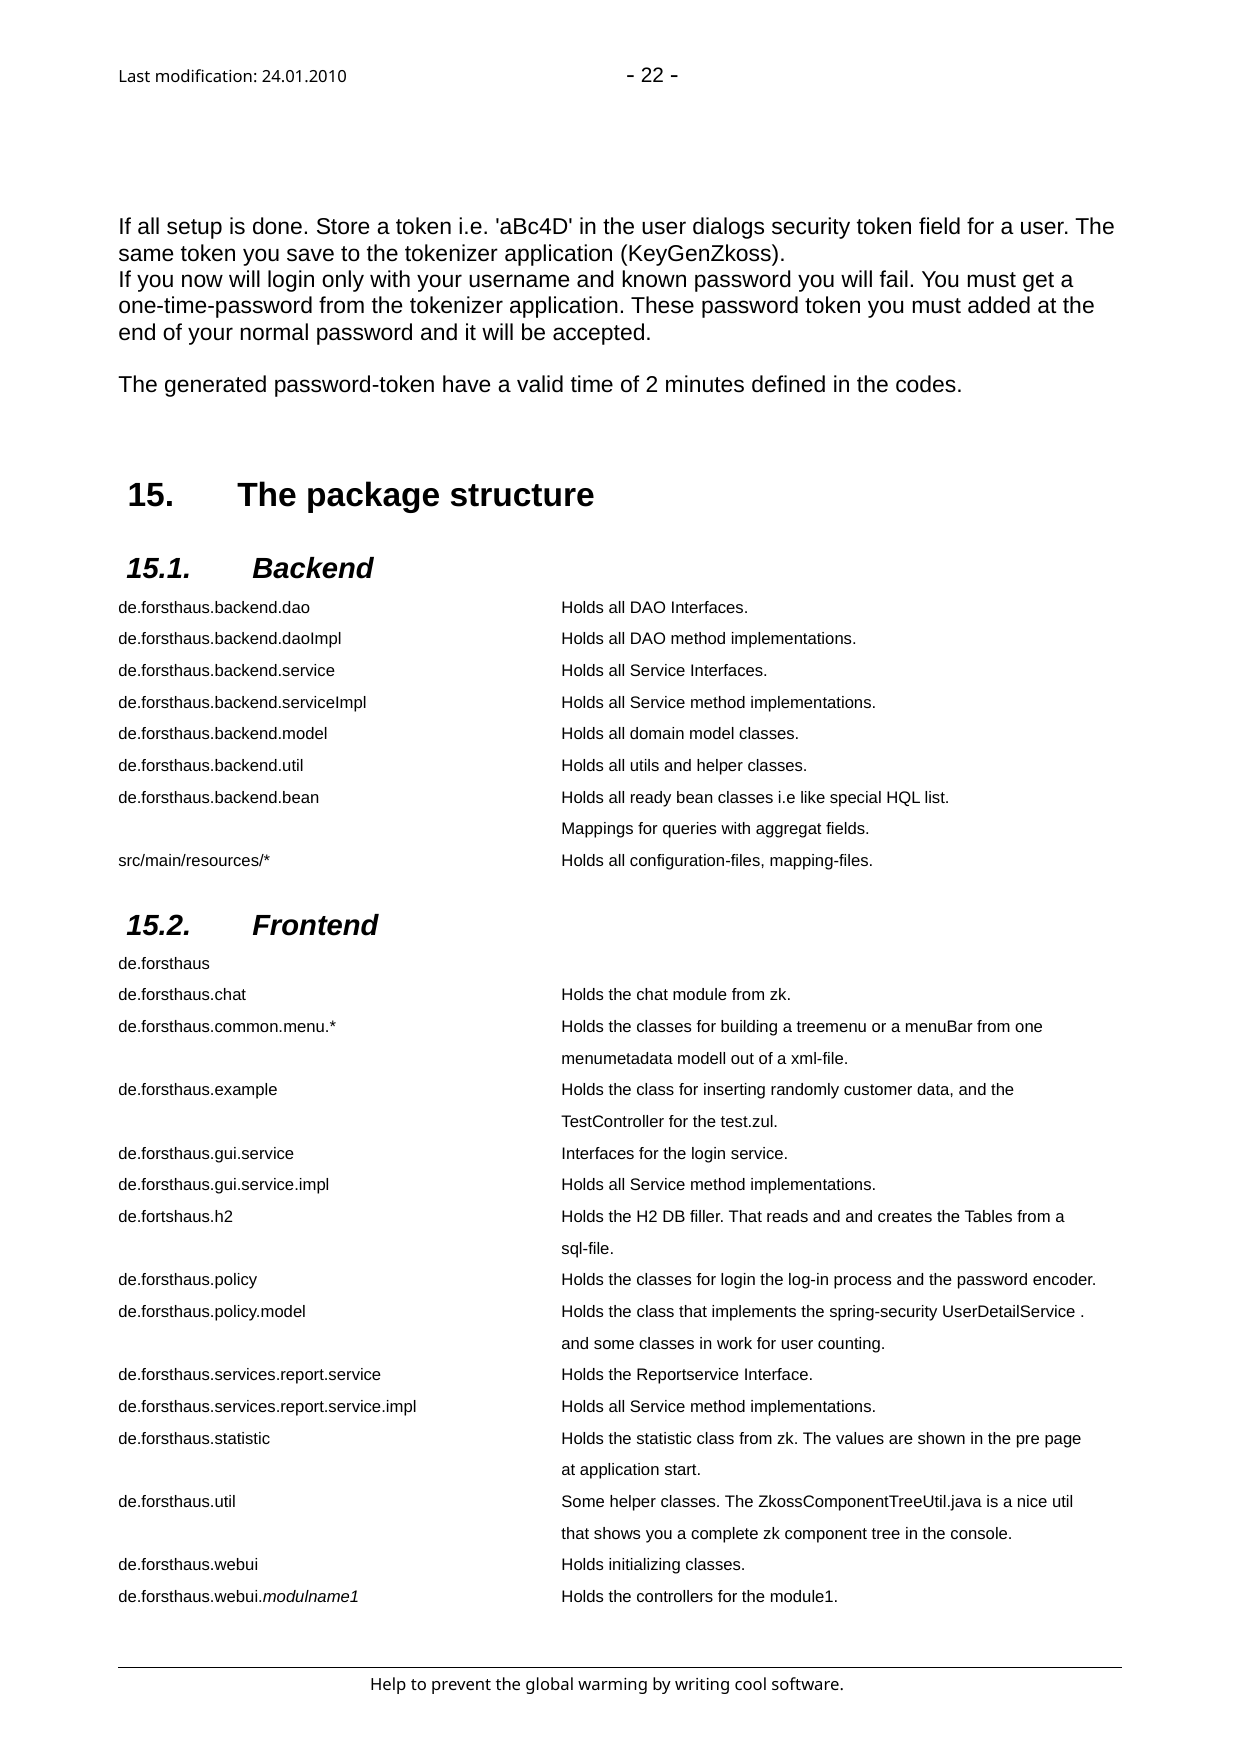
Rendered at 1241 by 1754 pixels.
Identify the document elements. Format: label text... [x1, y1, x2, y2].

text de.forsthaus.gui.service Interfaces for the login service. [118, 1143, 1122, 1163]
text de.forsthaus.webui.modulname1 Holds the controllers for the module1. [118, 1587, 1122, 1606]
text de.forsthaus [118, 953, 1122, 973]
text de.forsthaus.webui Holds initializing classes. [118, 1555, 1122, 1574]
text de.forsthaus.util Some helper classes. The ZkossComponentTreeUtil.java is a nice util [118, 1492, 1122, 1511]
subtitle Backend [118, 551, 1122, 585]
text TestController for the test.zul. [118, 1112, 1122, 1131]
subtitle The package structure [118, 475, 1122, 514]
text de.forsthaus.policy Holds the classes for login the log-in process and the password encoder. [118, 1270, 1122, 1289]
text de.forsthaus.backend.model Holds all domain model classes. [118, 724, 1122, 743]
text de.forsthaus.backend.dao Holds all DAO Interfaces. [118, 597, 1122, 617]
text de.forsthaus.chat Holds the chat module from zk. [118, 985, 1122, 1004]
text de.forsthaus.example Holds the class for inserting randomly customer data, and the [118, 1080, 1122, 1099]
text de.forsthaus.backend.service Holds all Service Interfaces. [118, 661, 1122, 680]
text If all setup is done. Store a token i.e. 'aBc4D' in the user dialogs security token field for a user. The same token you save to the tokenizer application (KeyGenZkoss). [118, 213, 1122, 266]
text at application start. [118, 1460, 1122, 1479]
text de.forsthaus.statistic Holds the statistic class from zk. The values are shown in the pre page [118, 1428, 1122, 1448]
text de.forsthaus.backend.util Holds all utils and helper classes. [118, 756, 1122, 775]
subtitle Frontend [118, 907, 1122, 941]
text menumetadata modell out of a xml-file. [118, 1048, 1122, 1068]
text de.forsthaus.backend.daoImpl Holds all DAO method implementations. [118, 629, 1122, 648]
text de.forsthaus.policy.model Holds the class that implements the spring-security UserDetailService . [118, 1302, 1122, 1321]
text de.forsthaus.backend.serviceImpl Holds all Service method implementations. [118, 692, 1122, 712]
text The generated password-token have a valid time of 2 minutes defined in the codes. [118, 371, 1122, 398]
text and some classes in work for user counting. [118, 1333, 1122, 1353]
text de.forsthaus.services.report.service Holds the Reportservice Interface. [118, 1365, 1122, 1384]
text that shows you a complete zk component tree in the console. [118, 1523, 1122, 1543]
text If you now will login only with your username and known password you will fail. You must get a one-time-password from the tokenizer application. These password token you must added at the end of your normal password and it will be accepted. [118, 266, 1122, 345]
text de.forsthaus.backend.bean Holds all ready bean classes i.e like special HQL list. [118, 787, 1122, 807]
text Mappings for queries with aggregat fields. [118, 819, 1122, 838]
text de.forsthaus.gui.service.impl Holds all Service method implementations. [118, 1175, 1122, 1194]
text de.forsthaus.common.menu.* Holds the classes for building a treemenu or a menuBar from one [118, 1017, 1122, 1036]
text de.forsthaus.services.report.service.impl Holds all Service method implementations. [118, 1397, 1122, 1416]
text de.fortshaus.h2 Holds the H2 DB filler. That reads and and creates the Tables from a [118, 1207, 1122, 1226]
text src/main/resources/* Holds all configuration-files, mapping-files. [118, 851, 1122, 870]
text sql-file. [118, 1238, 1122, 1258]
